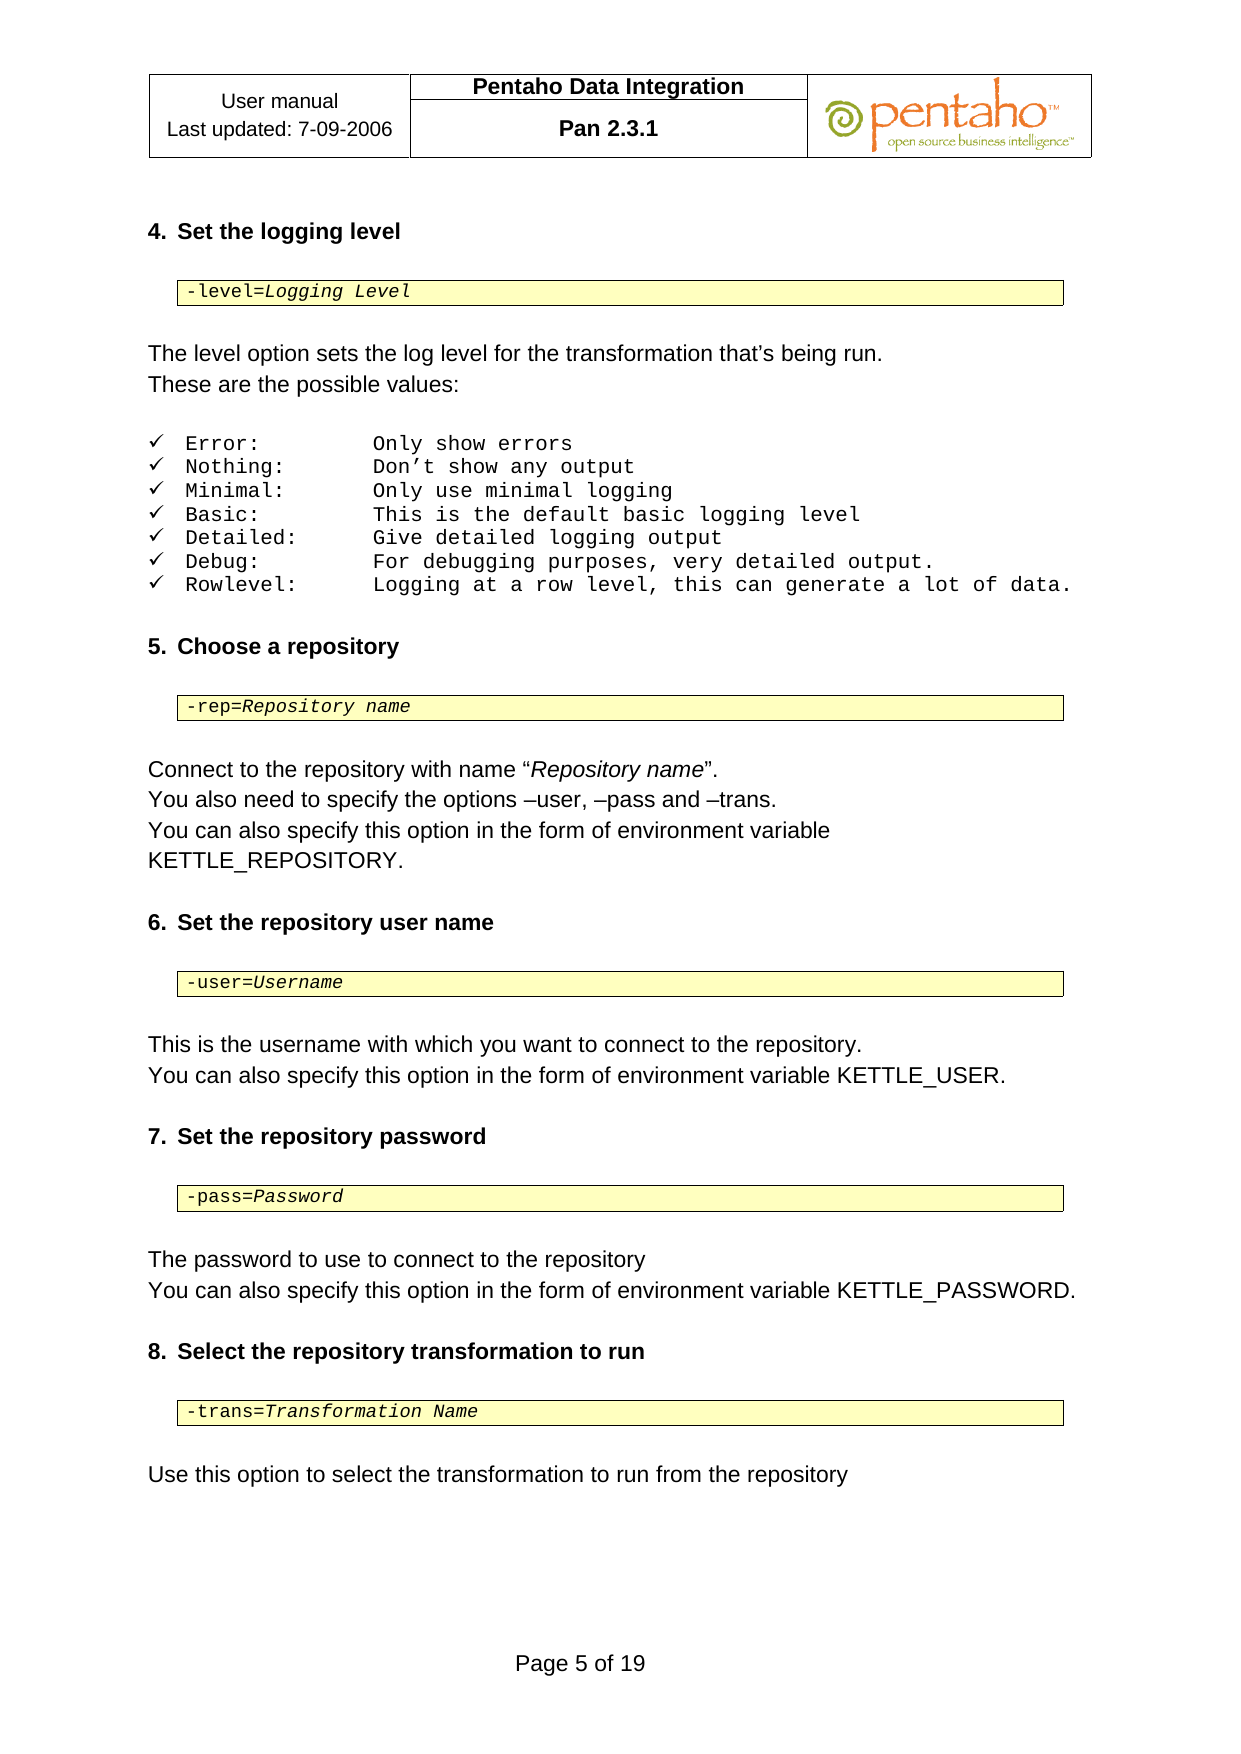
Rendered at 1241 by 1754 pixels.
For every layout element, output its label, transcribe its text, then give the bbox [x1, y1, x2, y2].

text You also need to specify the options –user, –pass and –trans. [148, 787, 1092, 812]
text -trans=Transformation Name [178, 1401, 1063, 1425]
list Nothing: Don’t show any output [148, 457, 1092, 480]
list Rowlevel: Logging at a row level, this can generate a lot of data. [148, 574, 1092, 598]
list Detailed: Give detailed logging output [148, 527, 1092, 551]
list Basic: This is the default basic logging level [148, 504, 1092, 527]
text You can also specify this option in the form of environment variable KETTLE_PASSWORD. [148, 1277, 1092, 1303]
list Choose a repository [148, 633, 1092, 659]
text The password to use to connect to the repository [148, 1247, 1092, 1272]
text This is the username with which you want to connect to the repository. [148, 1032, 1092, 1058]
text -user=Username [178, 972, 1063, 996]
text You can also specify this option in the form of environment variable KETTLE_REPOSITORY. [148, 817, 1092, 874]
list Minimal: Only use minimal logging [148, 480, 1092, 504]
list Select the repository transformation to run [148, 1338, 1092, 1364]
text Connect to the repository with name “Repository name”. [148, 756, 1092, 782]
list Debug: For debugging purposes, very detailed output. [148, 551, 1092, 574]
text You can also specify this option in the form of environment variable KETTLE_USER. [148, 1063, 1092, 1088]
text -rep=Repository name [178, 696, 1063, 720]
text -pass=Password [178, 1186, 1063, 1211]
list Set the logging level [148, 218, 1092, 244]
text -level=Logging Level [178, 281, 1063, 305]
list Set the repository password [148, 1124, 1092, 1149]
list Set the repository user name [148, 909, 1092, 935]
text Use this option to select the transformation to run from the repository [148, 1461, 1092, 1487]
text The level option sets the log level for the transformation that’s being run. [148, 341, 1092, 367]
list Error: Only show errors [148, 433, 1092, 457]
text These are the possible values: [148, 372, 1092, 397]
